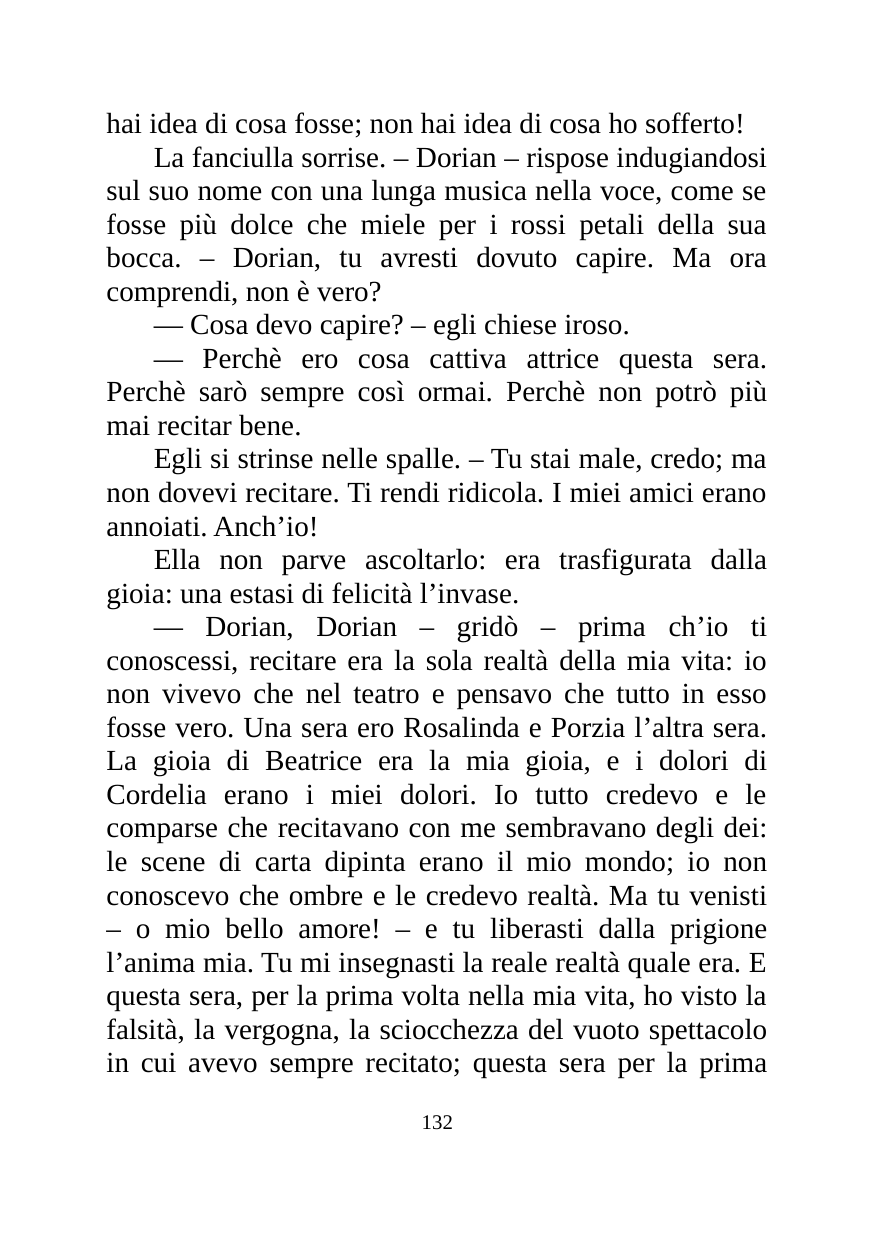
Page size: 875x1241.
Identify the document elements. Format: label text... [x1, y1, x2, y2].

text — Cosa devo capire? – egli chiese iroso. [106, 307, 768, 341]
text — Dorian, Dorian – gridò – prima ch’io ti conoscessi, recitare era la sola realtà della mia vita: io non vivevo che nel teatro e pensavo che tutto in esso fosse vero. Una sera ero Rosalinda e Porzia l’altra sera. La gioia di Beatrice era la mia gioia, e i dolori di Cordelia erano i miei dolori. Io tutto credevo e le comparse che recitavano con me sembravano degli dei: le scene di carta dipinta erano il mio mondo; io non conoscevo che ombre e le credevo realtà. Ma tu venisti – o mio bello amore! – e tu liberasti dalla prigione l’anima mia. Tu mi insegnasti la reale realtà quale era. E questa sera, per la prima volta nella mia vita, ho visto la falsità, la vergogna, la sciocchezza del vuoto spettacolo in cui avevo sempre recitato; questa sera per la prima [106, 609, 768, 1079]
text La fanciulla sorrise. – Dorian – rispose indugiandosi sul suo nome con una lunga musica nella voce, come se fosse più dolce che miele per i rossi petali della sua bocca. – Dorian, tu avresti dovuto capire. Ma ora comprendi, non è vero? [106, 140, 768, 307]
text — Perchè ero cosa cattiva attrice questa sera. Perchè sarò sempre così ormai. Perchè non potrò più mai recitar bene. [106, 341, 768, 442]
text Ella non parve ascoltarlo: era trasfigurata dalla gioia: una estasi di felicità l’invase. [106, 542, 768, 609]
text Egli si strinse nelle spalle. – Tu stai male, credo; ma non dovevi recitare. Ti rendi ridicola. I miei amici erano annoiati. Anch’io! [106, 442, 768, 542]
text hai idea di cosa fosse; non hai idea di cosa ho sofferto! [106, 106, 768, 140]
